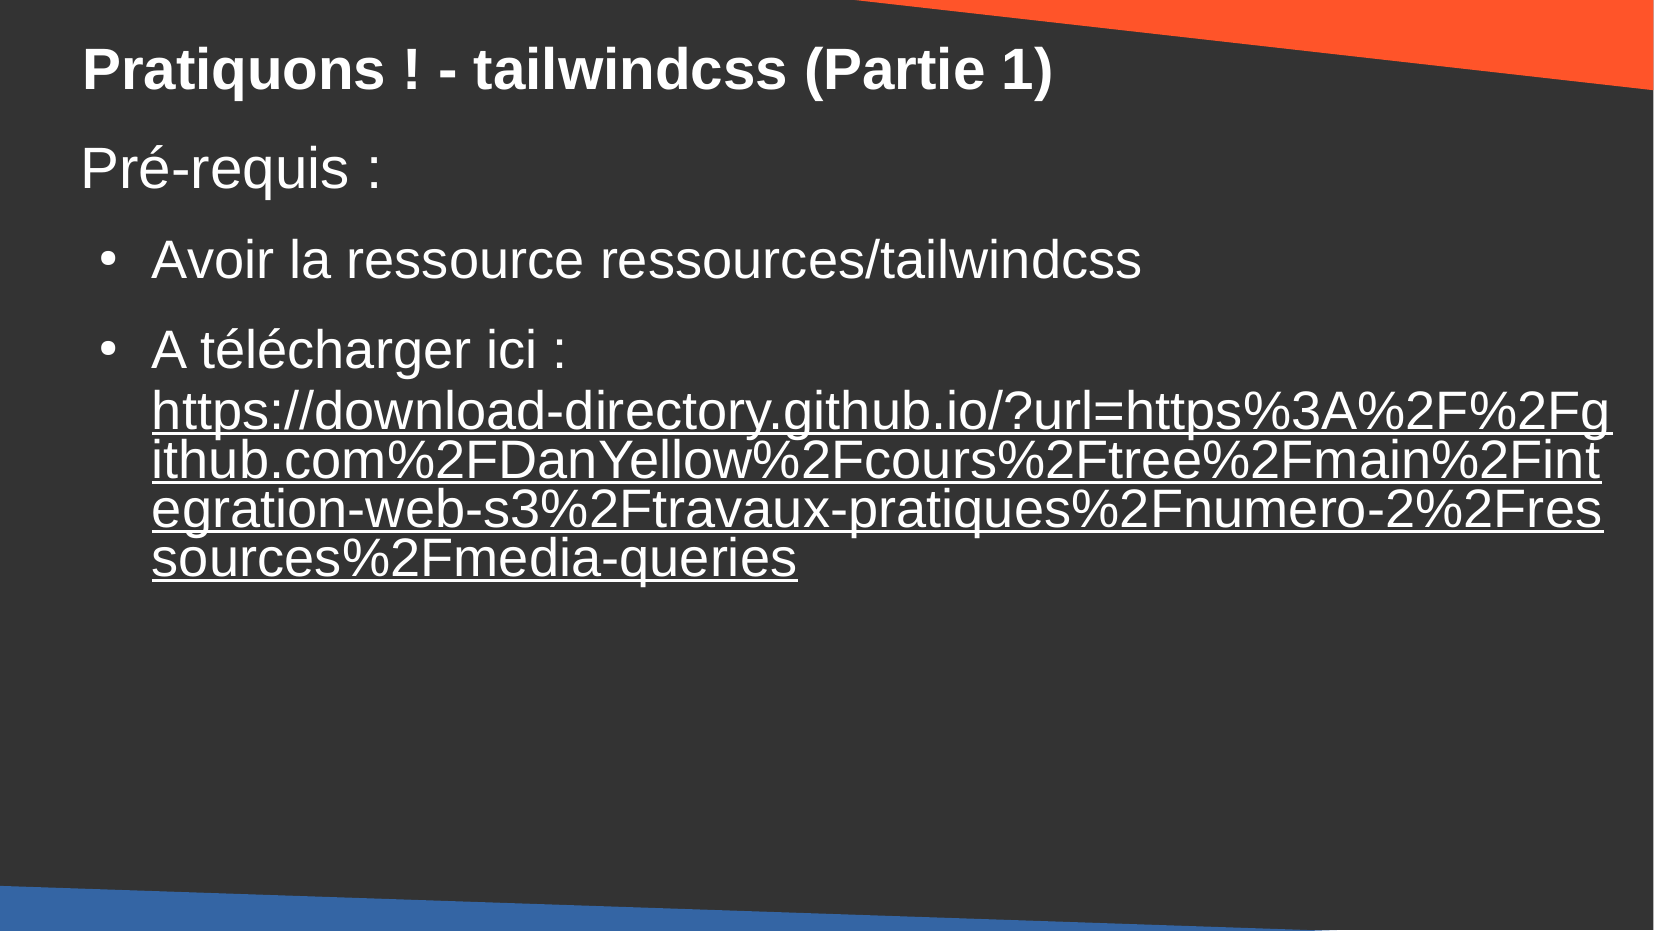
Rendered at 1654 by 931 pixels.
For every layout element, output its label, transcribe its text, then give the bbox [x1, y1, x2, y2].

text_box [0, 885, 1337, 931]
title Pratiquons ! - tailwindcss (Partie 1) [82, 37, 1571, 114]
text_box [854, 0, 1654, 91]
list Pré-requis : Avoir la ressource ressources/tailwindcss A télécharger ici : https://download-directory.github.io/?url=https%3A%2F%2Fgithub.com%2FDanYellow%2Fcours%2Ftree%2Fmain%2Fintegration-web-s3%2Ftravaux-pratiques%2Fnumero-2%2Fressources%2Fmedia-queries [80, 135, 1620, 650]
